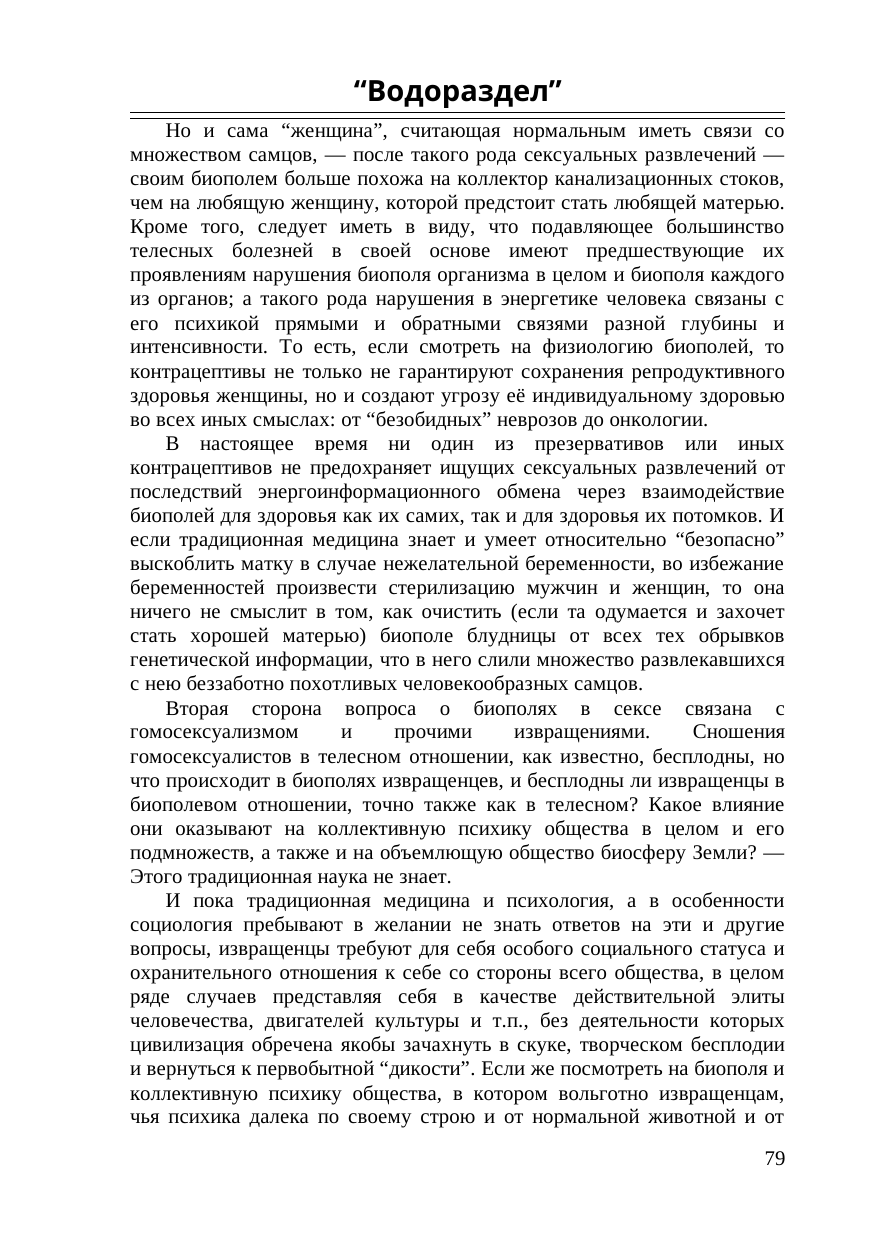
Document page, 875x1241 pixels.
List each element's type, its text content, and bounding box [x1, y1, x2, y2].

text И пока традиционная медицина и психология, а в особенности социология пребывают в желании не знать ответов на эти и другие вопросы, извращенцы требуют для себя особого социального статуса и охранительного отношения к себе со стороны всего общества, в целом ряде случаев представляя себя в качестве действительной элиты человечества, двигателей культуры и т.п., без деятельности которых цивилизация обречена якобы зачахнуть в скуке, творческом бесплодии и вернуться к первобытной “дикости”. Если же посмотреть на биополя и коллективную психику общества, в котором вольготно извращенцам, чья психика далека по своему строю и от нормальной животной и от [130, 888, 785, 1128]
text Вторая сторона вопроса о биополях в сексе связана с гомосексуализмом и прочими извращениями. Сношения гомосексуалистов в телесном отношении, как известно, бесплодны, но что происходит в биополях извращенцев, и бесплодны ли извращенцы в биополевом отношении, точно также как в телесном? Какое влияние они оказывают на коллективную психику общества в целом и его подмножеств, а также и на объемлющую общество биосферу Земли? — Этого традиционная наука не знает. [130, 695, 785, 888]
text Но и сама “женщина”, считающая нормальным иметь связи со множеством самцов, — после такого рода сексуальных развлечений — своим биополем больше похожа на коллектор канализационных стоков, чем на любящую женщину, которой предстоит стать любящей матерью. Кроме того, следует иметь в виду, что подавляющее большинство телесных болезней в своей основе имеют предшествующие их проявлениям нарушения биополя организма в целом и биополя каждого из органов; а такого рода нарушения в энергетике человека связаны с его психикой прямыми и обратными связями разной глубины и интенсивности. То есть, если смотреть на физиологию биополей, то контрацептивы не только не гарантируют сохранения репродуктивного здоровья женщины, но и создают угрозу её индивидуальному здоровью во всех иных смыслах: от “безобидных” неврозов до онкологии. [130, 119, 785, 431]
text В настоящее время ни один из презервативов или иных контрацептивов не предохраняет ищущих сексуальных развлечений от последствий энергоинформационного обмена через взаимодействие биополей для здоровья как их самих, так и для здоровья их потомков. И если традиционная медицина знает и умеет относительно “безопасно” выскоблить матку в случае нежелательной беременности, во избежание беременностей произвести стерилизацию мужчин и женщин, то она ничего не смыслит в том, как очистить (если та одумается и захочет стать хорошей матерью) биополе блудницы от всех тех обрывков генетической информации, что в него слили множество развлекавшихся с нею беззаботно похотливых человекообразных самцов. [130, 431, 785, 695]
